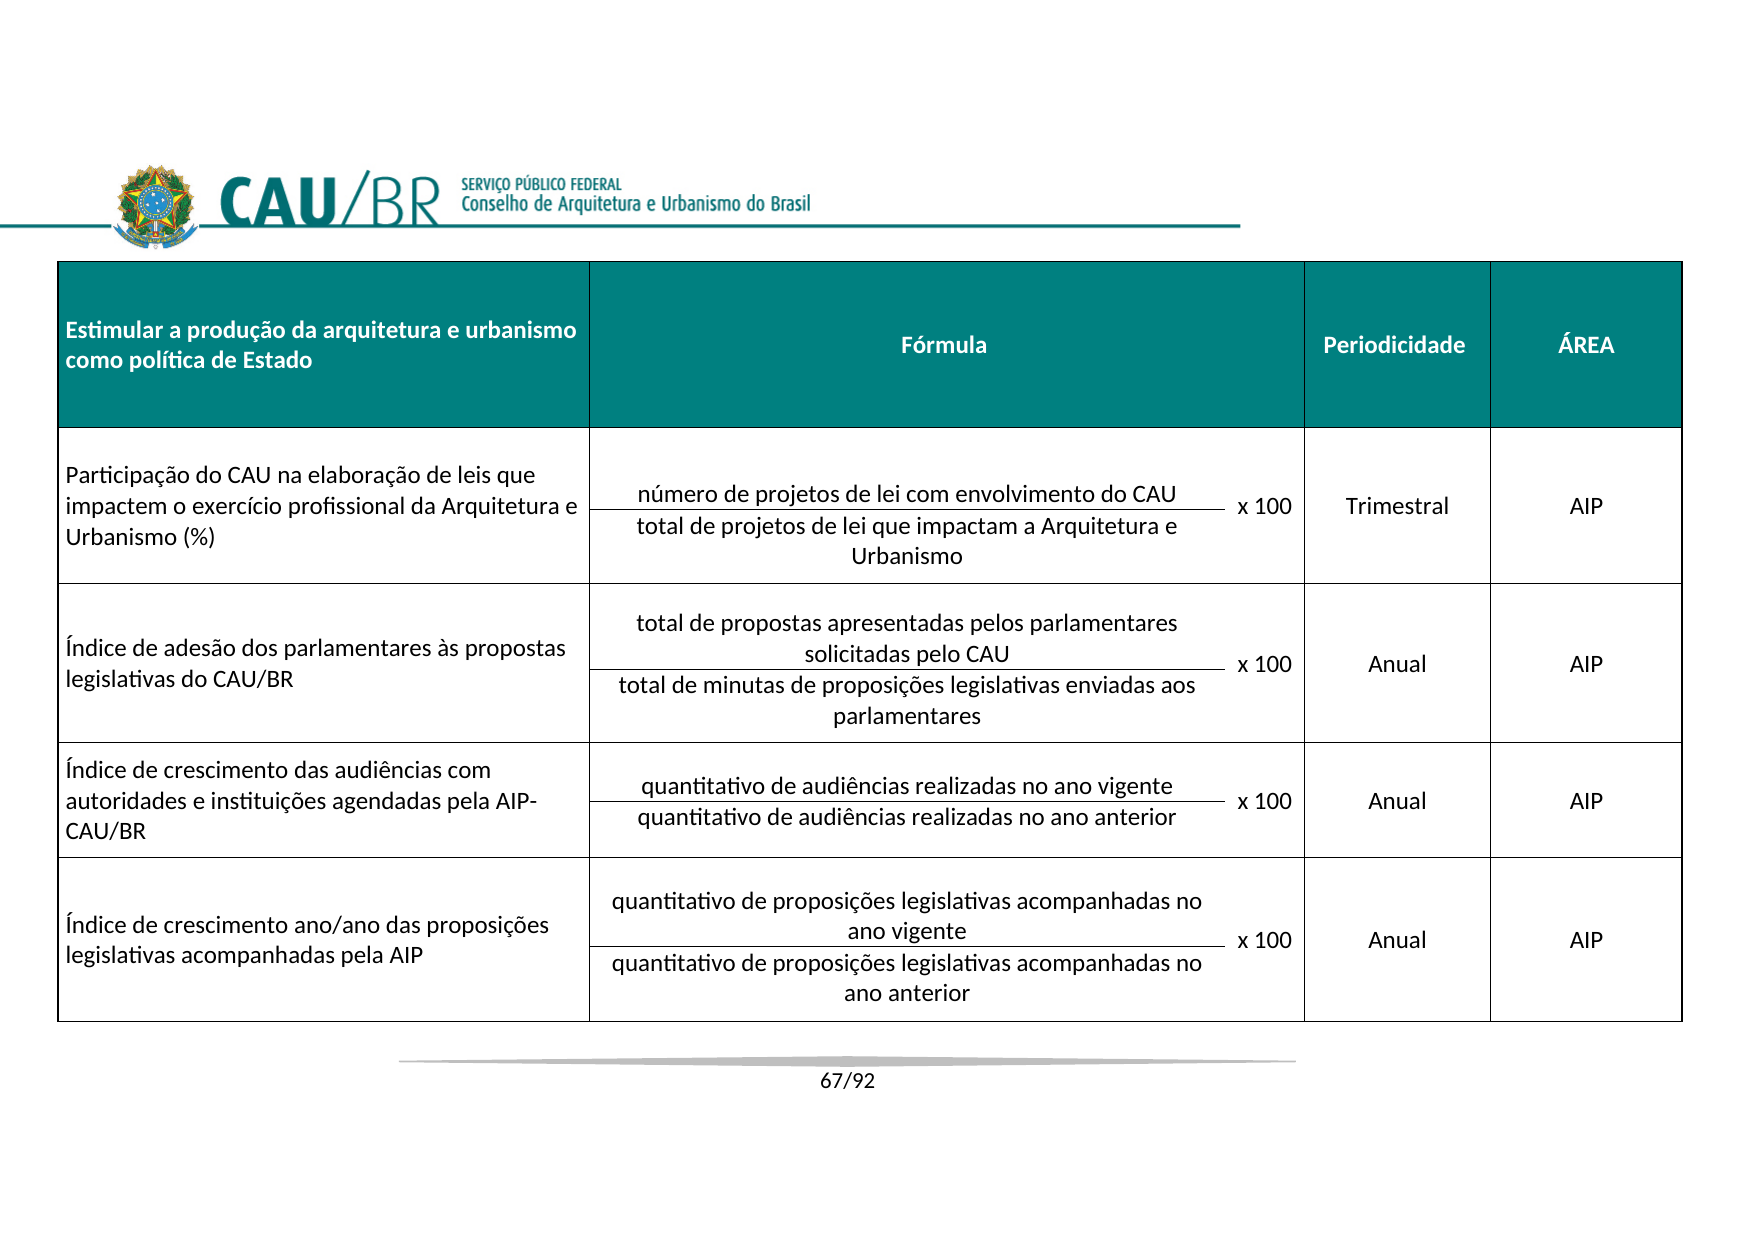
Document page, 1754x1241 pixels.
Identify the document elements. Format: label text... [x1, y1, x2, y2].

table_cell AIP [1491, 743, 1681, 857]
table_header ÁREA [1491, 262, 1681, 427]
table_cell Trimestral [1305, 428, 1490, 583]
table_cell AIP [1491, 858, 1681, 1021]
table_cell Índice de adesão dos parlamentares às propostas legislativas do CAU/BR [59, 584, 589, 742]
table_cell x 100 [1225, 858, 1304, 1021]
table_header Estimular a produção da arquitetura e urbanismo como política de Estado [59, 262, 589, 427]
table_cell quantitativo de proposições legislativas acompanhadas no ano vigente [590, 858, 1224, 946]
table_header Fórmula [590, 262, 1304, 427]
table_cell Anual [1305, 858, 1490, 1021]
table_cell x 100 [1225, 743, 1304, 857]
table_cell x 100 [1225, 428, 1304, 583]
table_cell x 100 [1225, 584, 1304, 742]
table_cell quantitativo de proposições legislativas acompanhadas no ano anterior [590, 947, 1224, 1021]
table_cell total de minutas de proposições legislativas enviadas aos parlamentares [590, 670, 1224, 742]
table_cell Participação do CAU na elaboração de leis que impactem o exercício profissional da Arquitetura e Urbanismo (%) [59, 428, 589, 583]
table_header Periodicidade [1305, 262, 1490, 427]
table_cell Anual [1305, 584, 1490, 742]
table_cell Anual [1305, 743, 1490, 857]
table_cell total de projetos de lei que impactam a Arquitetura e Urbanismo [590, 510, 1224, 583]
table_cell AIP [1491, 428, 1681, 583]
table_cell Índice de crescimento das audiências com autoridades e instituições agendadas pela AIP-CAU/BR [59, 743, 589, 857]
table_cell quantitativo de audiências realizadas no ano vigente [590, 743, 1224, 801]
table_cell Índice de crescimento ano/ano das proposições legislativas acompanhadas pela AIP [59, 858, 589, 1021]
table_cell número de projetos de lei com envolvimento do CAU [590, 428, 1224, 509]
table_cell AIP [1491, 584, 1681, 742]
table_cell quantitativo de audiências realizadas no ano anterior [590, 802, 1224, 857]
table_cell total de propostas apresentadas pelos parlamentares solicitadas pelo CAU [590, 584, 1224, 669]
